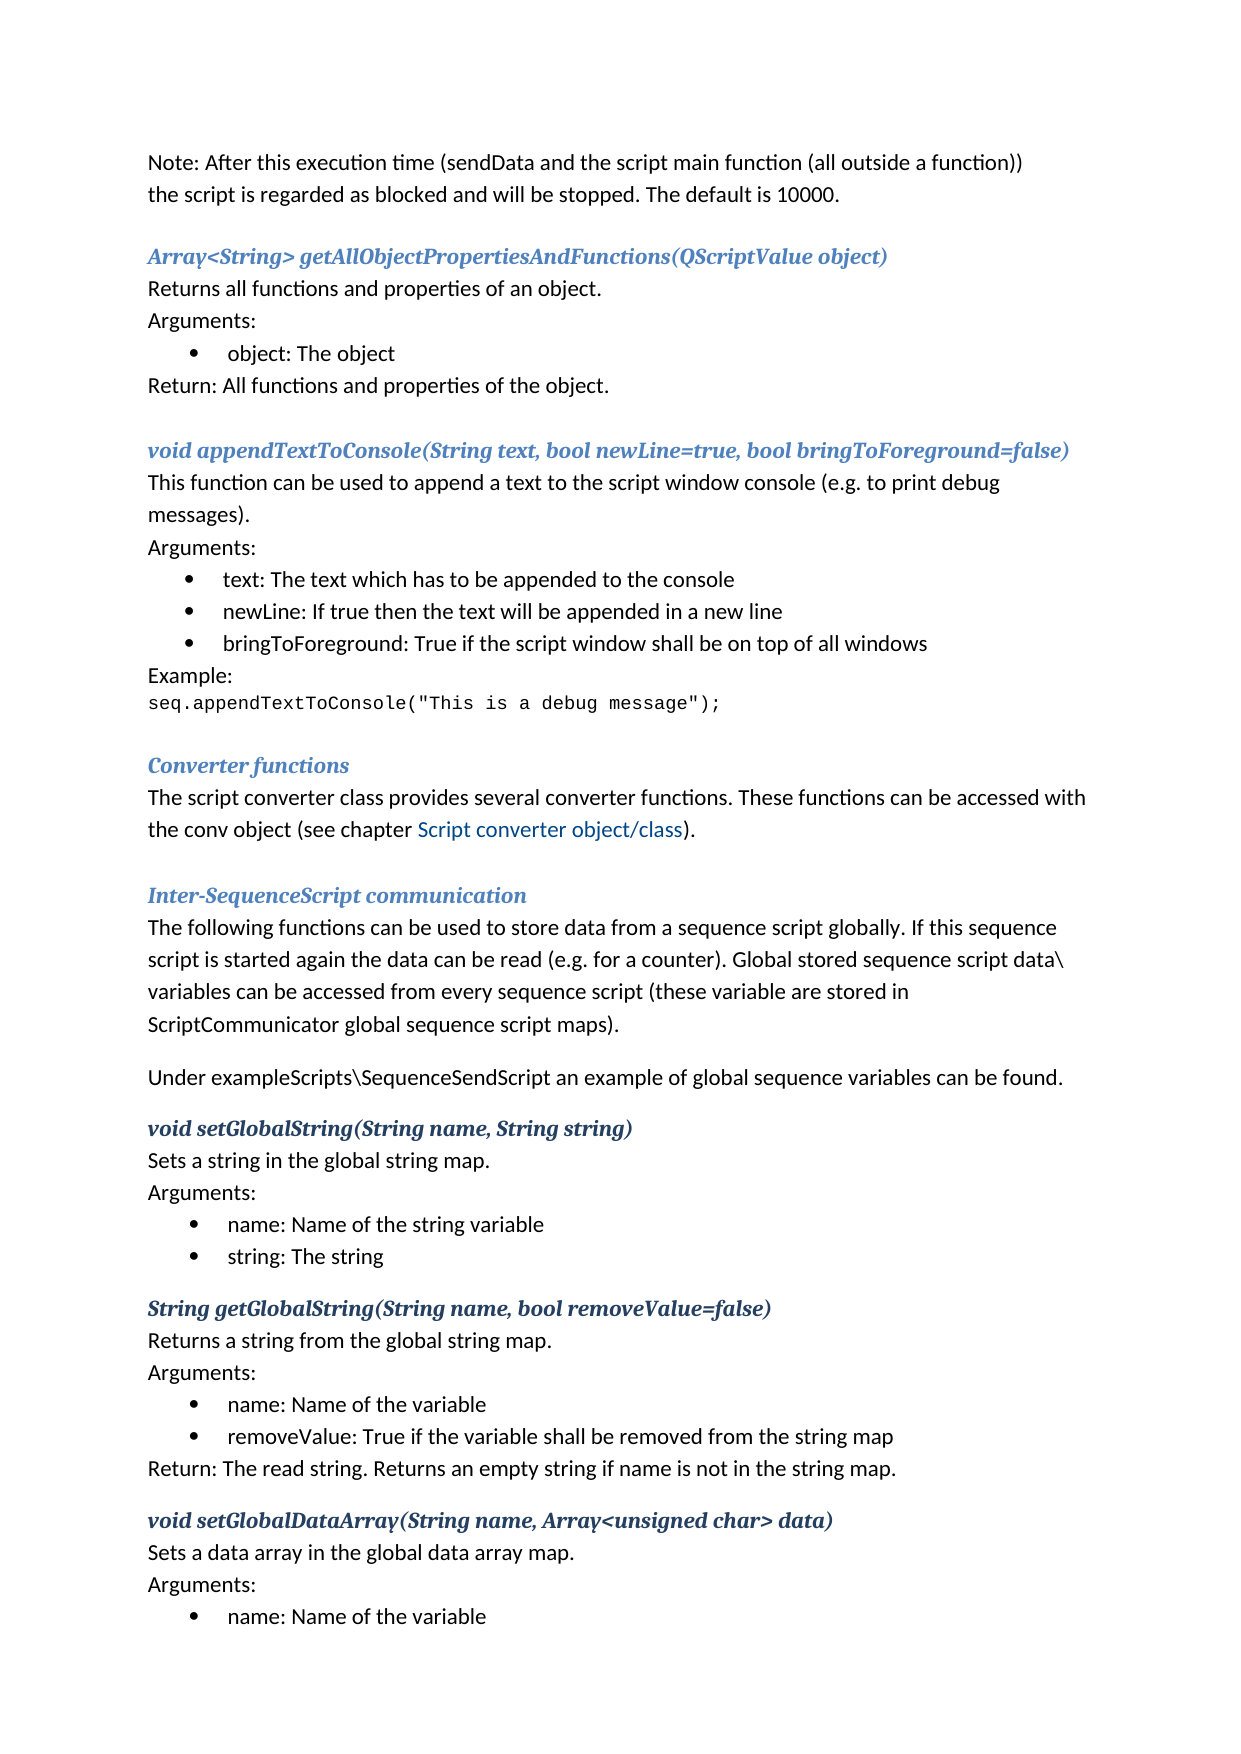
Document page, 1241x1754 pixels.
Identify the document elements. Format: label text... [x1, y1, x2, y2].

list object: The object [190, 339, 1093, 367]
text The following functions can be used to store data from a sequence script globally. If this sequence script is started again the data can be read (e.g. for a counter). Global stored sequence script data\variables can be accessed from every sequence script (these variable are stored in ScriptCommunicator global sequence script maps). [148, 913, 1093, 1038]
text The script converter class provides several converter functions. These functions can be accessed with the conv object (see chapter Script converter object/class). [148, 783, 1093, 844]
list text: The text which has to be appended to the console [185, 565, 1093, 593]
text Returns a string from the global string map. [148, 1326, 1093, 1354]
list name: Name of the string variable [190, 1210, 1093, 1238]
text Sets a data array in the global data array map. [148, 1538, 1093, 1566]
text the script is regarded as blocked and will be stopped. The default is 10000. [148, 180, 1093, 208]
text Arguments: [148, 1178, 1093, 1206]
list bringToForeground: True if the script window shall be on top of all windows [185, 629, 1093, 657]
subtitle Array<String> getAllObjectPropertiesAndFunctions(QScriptValue object) [148, 244, 1093, 271]
text This function can be used to append a text to the script window console (e.g. to print debug messages). [148, 468, 1093, 529]
list Return: The read string. Returns an empty string if name is not in the string map. [148, 1454, 1093, 1482]
text Under exampleScripts\SequenceSendScript an example of global sequence variables can be found. [148, 1063, 1093, 1091]
text Arguments: [148, 1570, 1093, 1598]
subtitle void appendTextToConsole(String text, bool newLine=true, bool bringToForeground=false) [148, 438, 1093, 464]
list removeValue: True if the variable shall be removed from the string map [190, 1422, 1093, 1450]
subtitle String getGlobalString(String name, bool removeValue=false) [148, 1296, 1093, 1322]
list newLine: If true then the text will be appended in a new line [185, 597, 1093, 625]
text Note: After this execution time (sendData and the script main function (all outside a function)) [148, 148, 1093, 176]
text Example: [148, 662, 1093, 689]
text Returns all functions and properties of an object. [148, 274, 1093, 302]
list string: The string [190, 1242, 1093, 1271]
list name: Name of the variable [190, 1390, 1093, 1418]
subtitle Converter functions [148, 753, 1093, 779]
text Arguments: [148, 307, 1093, 334]
text Arguments: [148, 533, 1093, 561]
text Arguments: [148, 1358, 1093, 1386]
subtitle void setGlobalString(String name, String string) [148, 1116, 1093, 1142]
subtitle void setGlobalDataArray(String name, Array<unsigned char> data) [148, 1507, 1093, 1534]
text seq.appendTextToConsole("This is a debug message"); [148, 694, 1093, 715]
text Sets a string in the global string map. [148, 1146, 1093, 1174]
list name: Name of the variable [190, 1602, 1093, 1630]
text Return: All functions and properties of the object. [148, 371, 1093, 399]
subtitle Inter-SequenceScript communication [148, 883, 1093, 909]
